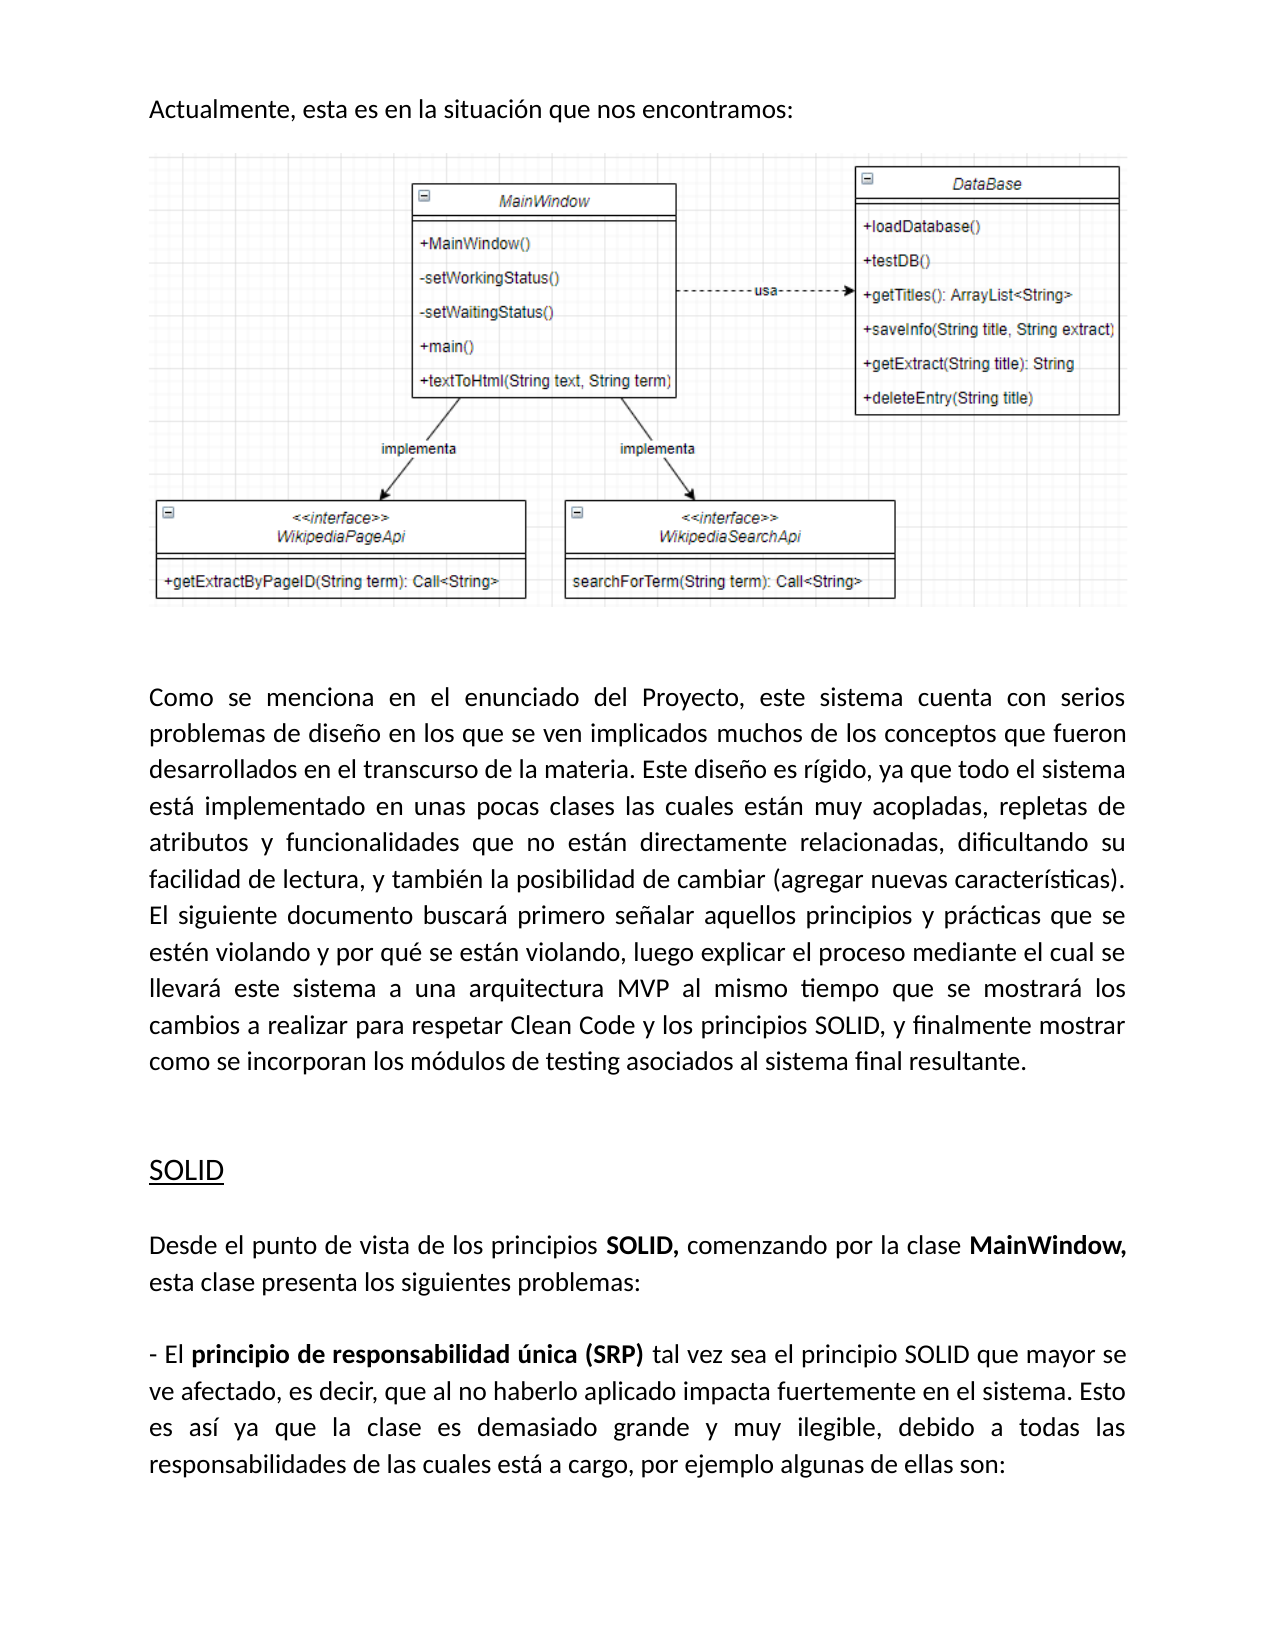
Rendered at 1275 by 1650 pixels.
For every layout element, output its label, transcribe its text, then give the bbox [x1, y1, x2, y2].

text Desde el punto de vista de los principios SOLID, comenzando por la clase MainWindow, esta clase presenta los siguientes problemas: [149, 1225, 1127, 1298]
picture [148, 153, 1128, 607]
text Como se menciona en el enunciado del Proyecto, este sistema cuenta con serios problemas de diseño en los que se ven implicados muchos de los conceptos que fueron desarrollados en el transcurso de la materia. Este diseño es rígido, ya que todo el sistema está implementado en unas pocas clases las cuales están muy acopladas, repletas de atributos y funcionalidades que no están directamente relacionadas, dificultando su facilidad de lectura, y también la posibilidad de cambiar (agregar nuevas características). El siguiente documento buscará primero señalar aquellos principios y prácticas que se estén violando y por qué se están violando, luego explicar el proceso mediante el cual se llevará este sistema a una arquitectura MVP al mismo tiempo que se mostrará los cambios a realizar para respetar Clean Code y los principios SOLID, y finalmente mostrar como se incorporan los módulos de testing asociados al sistema final resultante. [149, 676, 1127, 1077]
text SOLID [149, 1150, 1127, 1188]
text - El principio de responsabilidad única (SRP) tal vez sea el principio SOLID que mayor se ve afectado, es decir, que al no haberlo aplicado impacta fuertemente en el sistema. Esto es así ya que la clase es demasiado grande y muy ilegible, debido a todas las responsabilidades de las cuales está a cargo, por ejemplo algunas de ellas son: [149, 1334, 1127, 1480]
text Actualmente, esta es en la situación que nos encontramos: [149, 88, 1127, 125]
